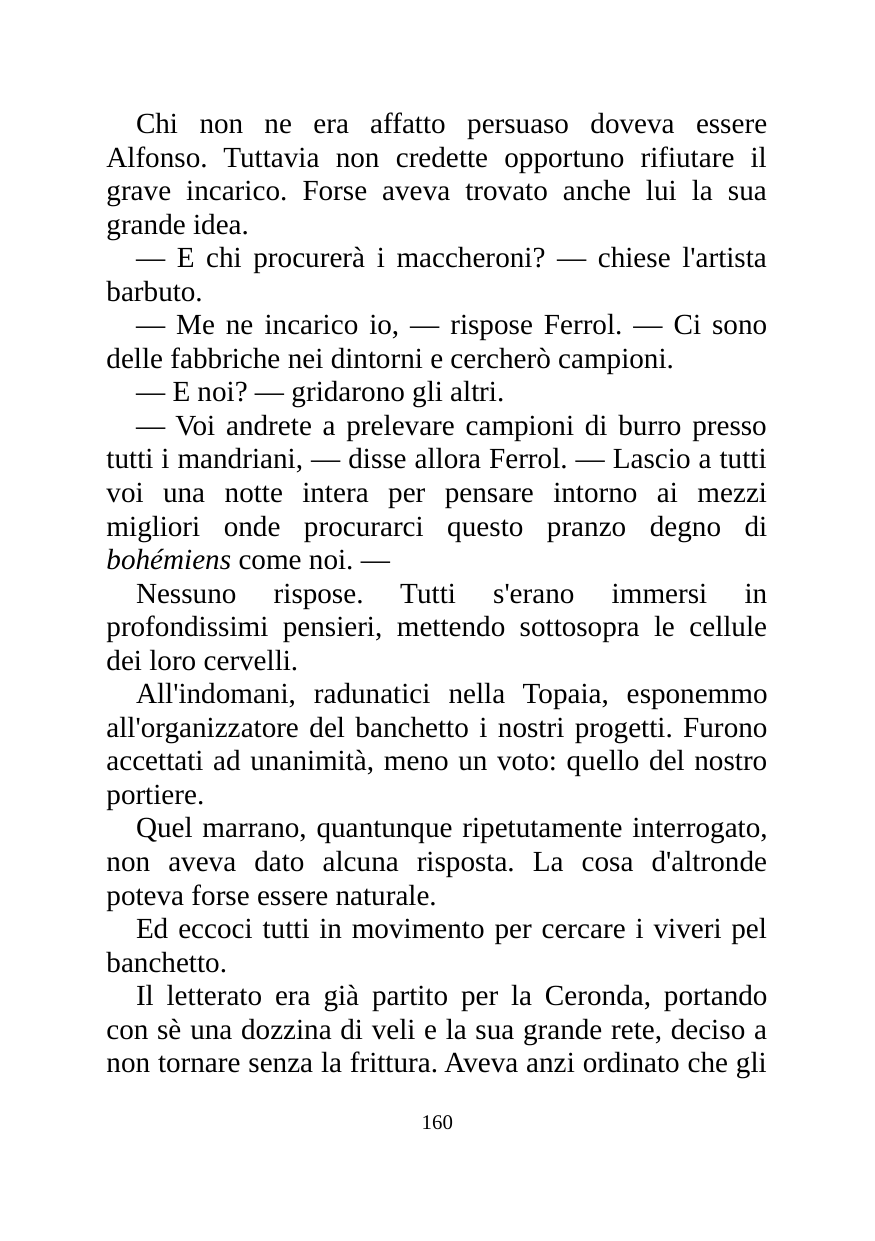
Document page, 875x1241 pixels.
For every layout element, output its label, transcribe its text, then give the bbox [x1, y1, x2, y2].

text Ed eccoci tutti in movimento per cercare i viveri pel banchetto. [106, 911, 768, 978]
text — E chi procurerà i maccheroni? — chiese l'artista barbuto. [106, 240, 768, 307]
text — Voi andrete a prelevare campioni di burro presso tutti i mandriani, — disse allora Ferrol. — Lascio a tutti voi una notte intera per pensare intorno ai mezzi migliori onde procurarci questo pranzo degno di bohémiens come noi. — [106, 408, 768, 576]
text — Me ne incarico io, — rispose Ferrol. — Ci sono delle fabbriche nei dintorni e cercherò campioni. [106, 307, 768, 374]
text Nessuno rispose. Tutti s'erano immersi in profondissimi pensieri, mettendo sottosopra le cellule dei loro cervelli. [106, 576, 768, 676]
text Chi non ne era affatto persuaso doveva essere Alfonso. Tuttavia non credette opportuno rifiutare il grave incarico. Forse aveva trovato anche lui la sua grande idea. [106, 106, 768, 240]
text Il letterato era già partito per la Ceronda, portando con sè una dozzina di veli e la sua grande rete, deciso a non tornare senza la frittura. Aveva anzi ordinato che gli [106, 978, 768, 1079]
text — E noi? — gridarono gli altri. [106, 374, 768, 408]
text All'indomani, radunatici nella Topaia, esponemmo all'organizzatore del banchetto i nostri progetti. Furono accettati ad unanimità, meno un voto: quello del nostro portiere. [106, 676, 768, 811]
text Quel marrano, quantunque ripetutamente interrogato, non aveva dato alcuna risposta. La cosa d'altronde poteva forse essere naturale. [106, 811, 768, 911]
